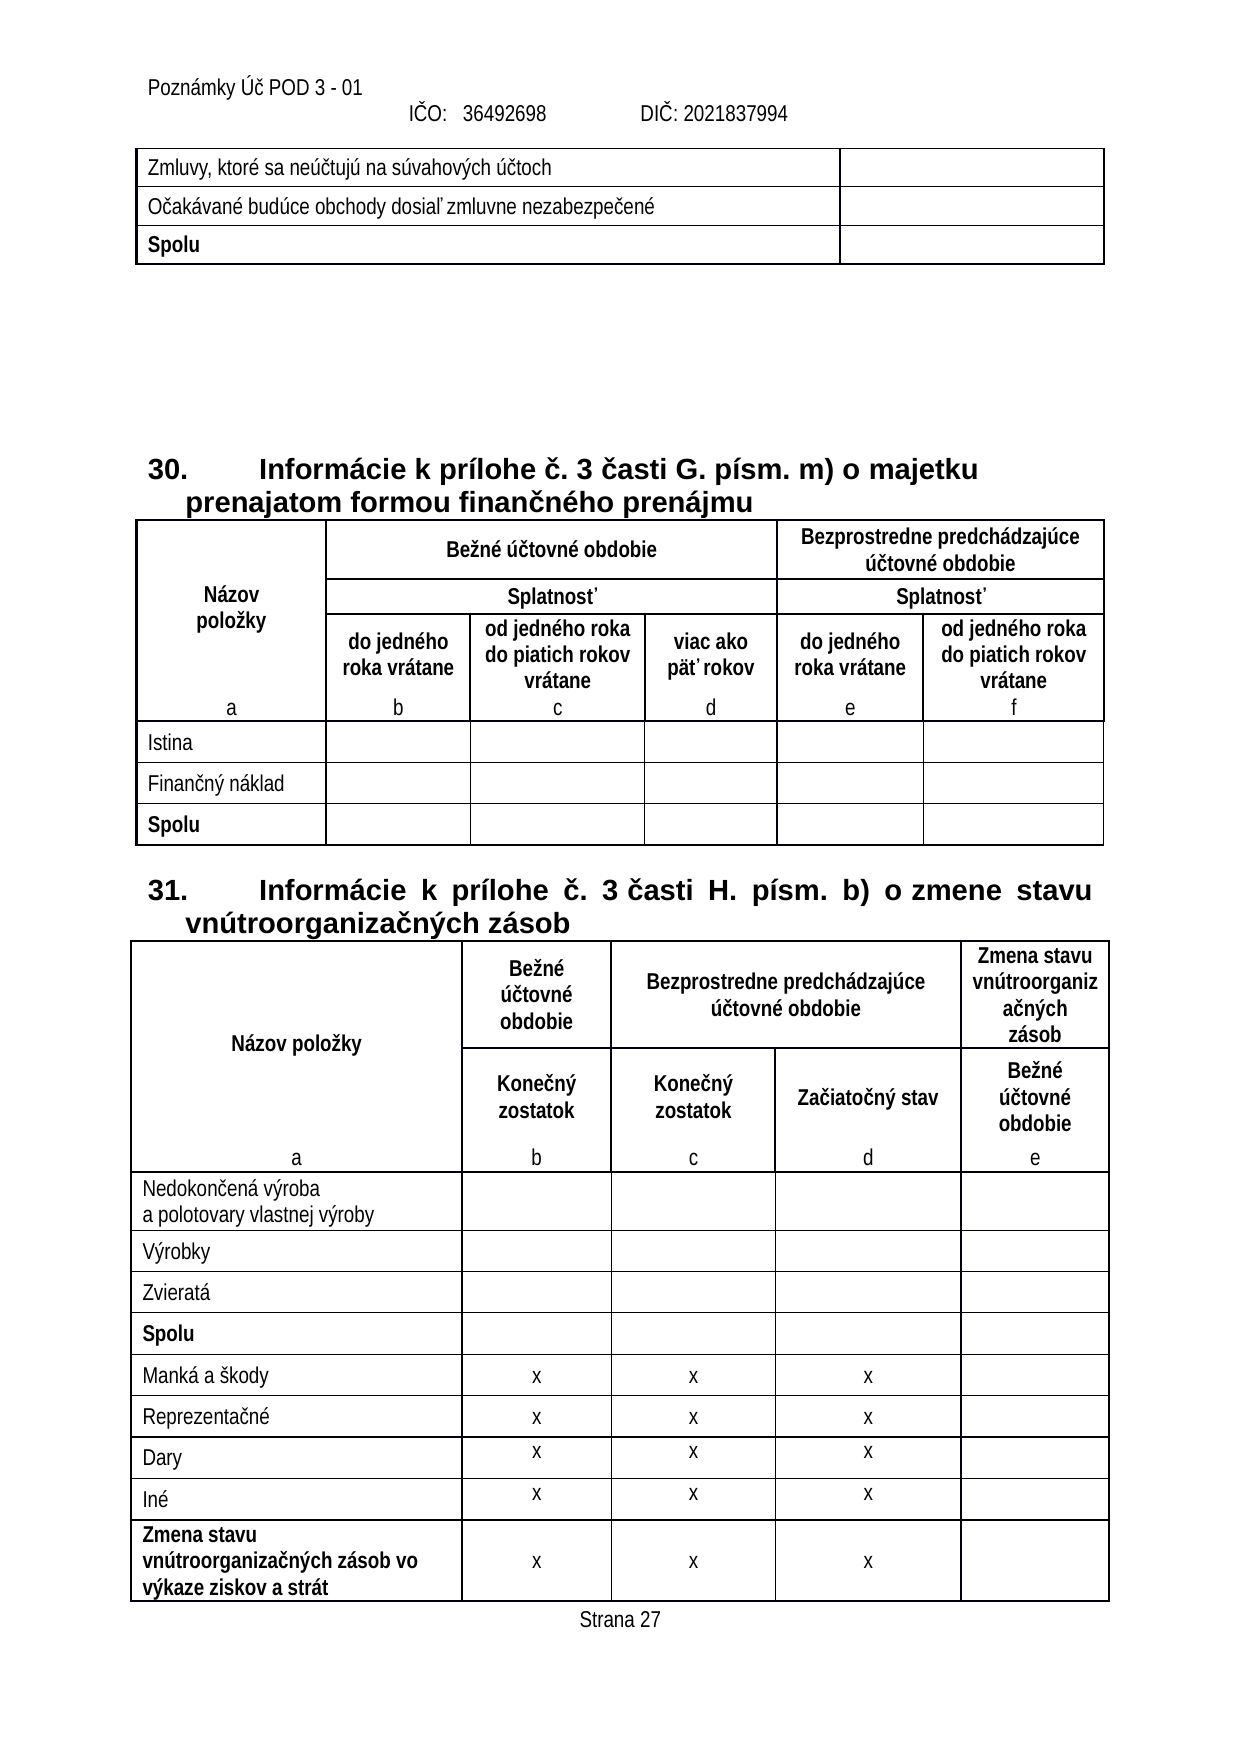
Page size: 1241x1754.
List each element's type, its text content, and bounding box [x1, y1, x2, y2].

table_cell [327, 804, 470, 844]
table_cell Manká a škody [132, 1355, 461, 1395]
table_cell Istina [138, 722, 325, 762]
table_cell [645, 722, 776, 762]
table_cell Očakávané budúce obchody dosiaľ zmluvne nezabezpečené [138, 187, 839, 224]
table_cell [463, 1272, 611, 1312]
table_cell od jedného roka do piatich rokov vrátane [471, 615, 644, 694]
table_cell [612, 1272, 775, 1312]
table_header Zmena stavu vnútroorganizačných zásob [962, 942, 1108, 1047]
table_cell x [463, 1479, 611, 1519]
table_cell [924, 763, 1103, 803]
table_cell do jedného roka vrátane [327, 615, 469, 694]
table_cell [924, 722, 1103, 762]
table_cell do jedného roka vrátane [778, 615, 922, 694]
table_cell Reprezentačné [132, 1396, 461, 1436]
table_cell od jedného roka do piatich rokov vrátane [924, 615, 1103, 694]
table_cell Iné [132, 1479, 461, 1519]
table_cell Nedokončená výroba a polotovary vlastnej výroby [132, 1173, 461, 1229]
table_cell [612, 1231, 775, 1271]
table_cell e [778, 694, 922, 720]
table_cell f [924, 694, 1103, 720]
table_cell [778, 804, 923, 844]
table_cell [463, 1313, 611, 1354]
table_header Bežné účtovné obdobie [463, 942, 610, 1047]
table_cell x [463, 1438, 611, 1478]
table_cell Finančný náklad [138, 763, 325, 803]
table_cell [962, 1479, 1108, 1519]
table_cell [962, 1396, 1108, 1436]
table_cell [778, 722, 923, 762]
table_cell b [463, 1144, 610, 1171]
table_cell Začiatočný stav [776, 1049, 960, 1144]
table_cell x [776, 1355, 960, 1395]
table_cell x [612, 1396, 775, 1436]
table_cell Zmluvy, ktoré sa neúčtujú na súvahových účtoch [138, 149, 839, 186]
table_cell [841, 187, 1103, 224]
table_cell [776, 1231, 960, 1271]
table_cell x [776, 1396, 960, 1436]
table_cell [327, 722, 470, 762]
table_cell [776, 1313, 960, 1354]
table_cell [471, 804, 644, 844]
table_cell [962, 1355, 1108, 1395]
table_header Bežné účtovné obdobie [327, 521, 776, 578]
table_cell [962, 1231, 1108, 1271]
table_cell Splatnosť [778, 580, 1103, 613]
table_cell d [646, 694, 776, 720]
table_cell [327, 763, 470, 803]
table_cell Spolu [138, 804, 325, 844]
table_cell x [463, 1521, 611, 1600]
table_cell x [612, 1438, 775, 1478]
table_cell Bežné účtovné obdobie [962, 1049, 1108, 1144]
table_cell [962, 1438, 1108, 1478]
table_cell [962, 1173, 1108, 1229]
table_cell x [776, 1479, 960, 1519]
table_cell viac ako päť rokov [646, 615, 776, 694]
table_cell a [138, 694, 325, 720]
table_cell Zmena stavu vnútroorganizačných zásob vo výkaze ziskov a strát [132, 1521, 461, 1600]
table_cell [778, 763, 923, 803]
table_cell x [776, 1438, 960, 1478]
table_cell x [776, 1521, 960, 1600]
table_cell Výrobky [132, 1231, 461, 1271]
table_cell x [463, 1355, 611, 1395]
table_cell [841, 149, 1103, 186]
table_header Bezprostredne predchádzajúce účtovné obdobie [612, 942, 960, 1047]
table_cell [463, 1173, 611, 1229]
table_cell [612, 1313, 775, 1354]
table_cell [612, 1173, 775, 1229]
table_cell Splatnosť [327, 580, 776, 613]
table_cell [841, 226, 1103, 263]
table_cell x [612, 1479, 775, 1519]
table_cell [962, 1272, 1108, 1312]
table_cell x [463, 1396, 611, 1436]
table_cell [645, 804, 776, 844]
table_cell Spolu [138, 226, 839, 263]
table_cell [924, 804, 1103, 844]
table_cell [471, 722, 644, 762]
table_header Bezprostredne predchádzajúce účtovné obdobie [778, 521, 1103, 578]
table_cell a [132, 1144, 461, 1171]
table_cell Spolu [132, 1313, 461, 1354]
table_cell e [962, 1144, 1108, 1171]
list Informácie k prílohe č. 3 časti H. písm. b) o zmene stavu vnútroorganizačných zásob [148, 873, 1092, 940]
table_cell b [327, 694, 469, 720]
table_header Názov položky [138, 521, 325, 694]
table_cell c [612, 1144, 774, 1171]
table_cell [471, 763, 644, 803]
table_cell [463, 1231, 611, 1271]
table_cell Konečný zostatok [463, 1049, 610, 1144]
table_cell x [612, 1355, 775, 1395]
table_cell d [776, 1144, 960, 1171]
table_cell [645, 763, 776, 803]
table_cell [776, 1272, 960, 1312]
table_cell Dary [132, 1438, 461, 1478]
table_cell Zvieratá [132, 1272, 461, 1312]
list Informácie k prílohe č. 3 časti G. písm. m) o majetku prenajatom formou finančného prenájmu [148, 452, 1092, 519]
table_cell c [471, 694, 644, 720]
table_cell [776, 1173, 960, 1229]
table_header Názov položky [132, 942, 461, 1144]
table_cell Konečný zostatok [612, 1049, 774, 1144]
table_cell [962, 1521, 1108, 1600]
table_cell [962, 1313, 1108, 1354]
table_cell x [612, 1521, 775, 1600]
